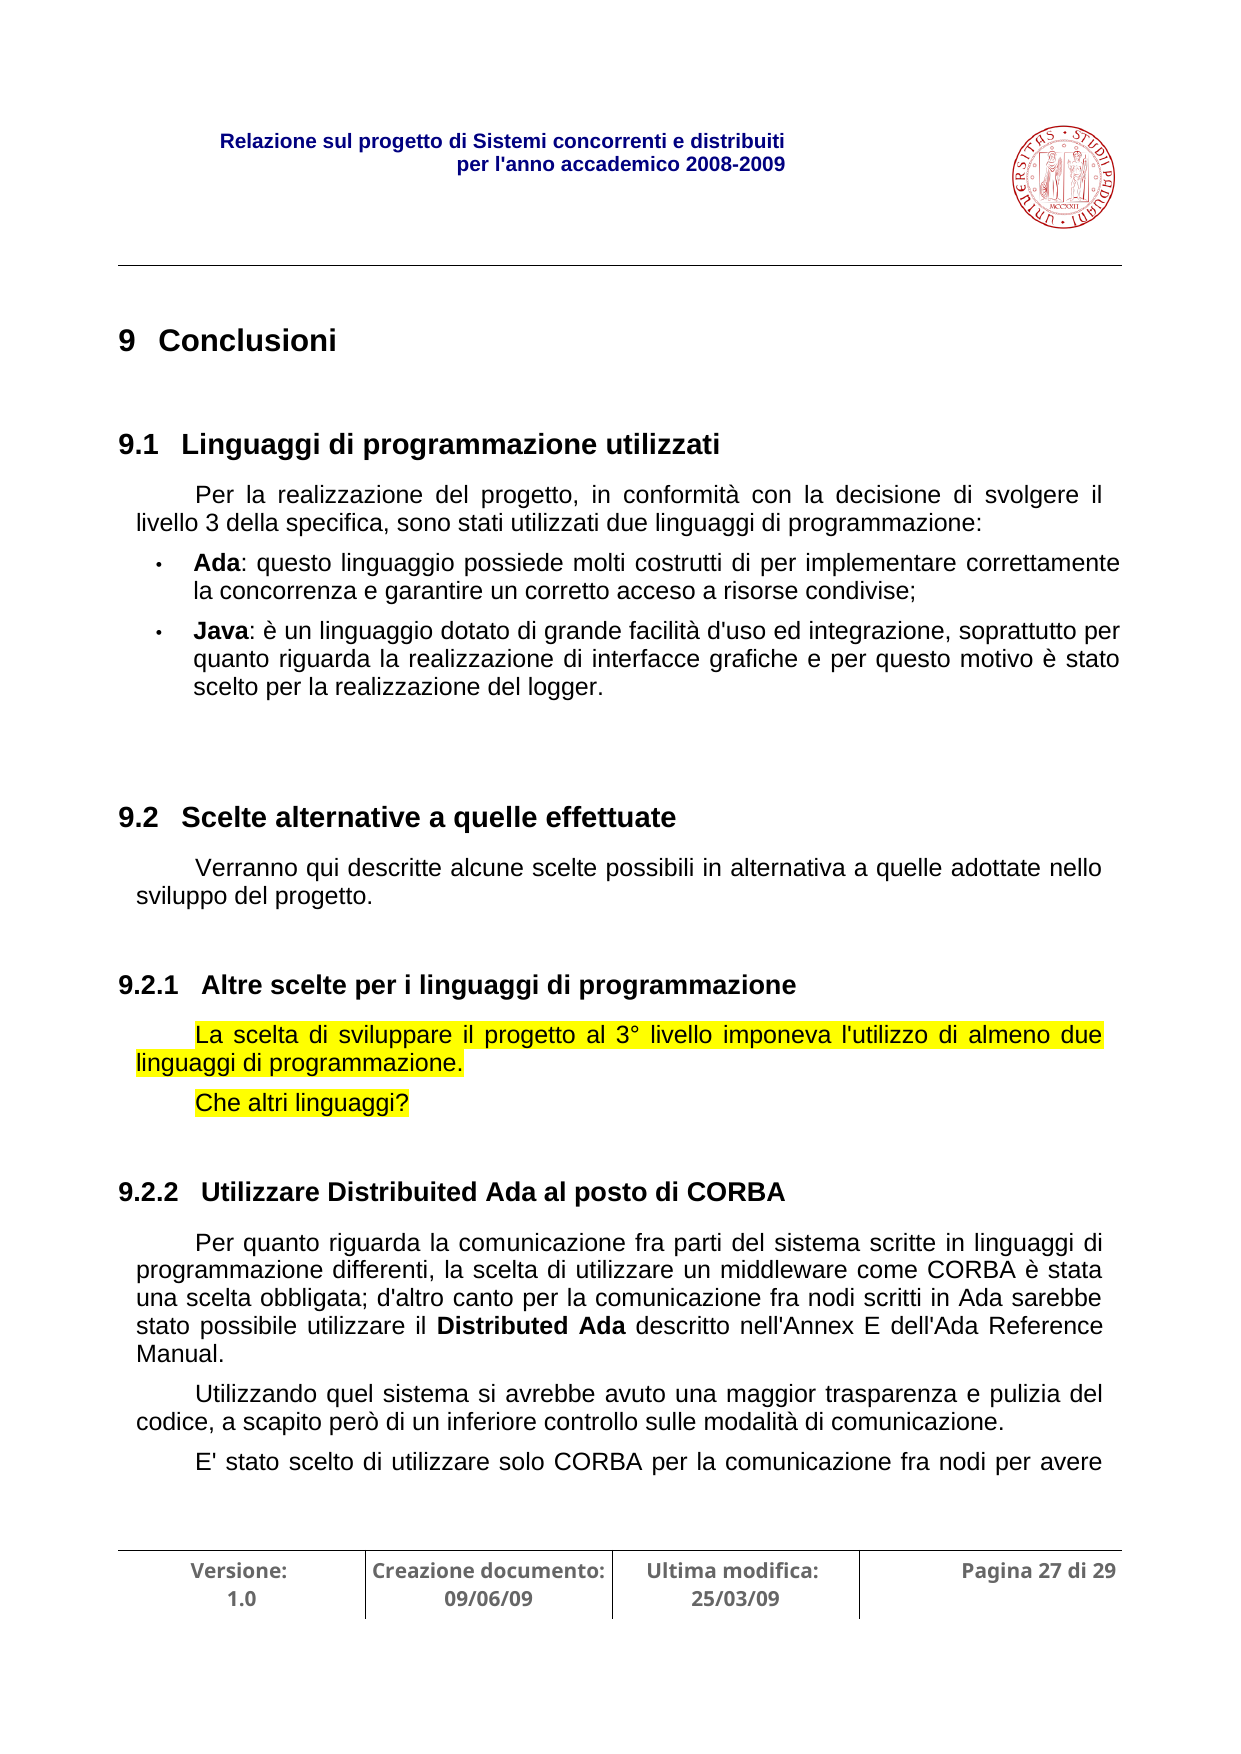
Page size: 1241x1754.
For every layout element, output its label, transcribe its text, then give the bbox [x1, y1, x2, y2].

text Che altri linguaggi? [136, 1089, 1104, 1117]
picture [1010, 123, 1117, 231]
subtitle Linguaggi di programmazione utilizzati [118, 428, 1122, 460]
text Per quanto riguarda la comunicazione fra parti del sistema scritte in linguaggi di programmazione differenti, la scelta di utilizzare un middleware come CORBA è stata una scelta obbligata; d'altro canto per la comunicazione fra nodi scritti in Ada sarebbe stato possibile utilizzare il Distributed Ada descritto nell'Annex E dell'Ada Reference Manual. [136, 1228, 1104, 1368]
text E' stato scelto di utilizzare solo CORBA per la comunicazione fra nodi per avere [136, 1448, 1104, 1476]
list Java: è un linguaggio dotato di grande facilità d'uso ed integrazione, soprattutto per quanto riguarda la realizzazione di interfacce grafiche e per questo motivo è stato scelto per la realizzazione del logger. [156, 616, 1122, 700]
subtitle Altre scelte per i linguaggi di programmazione [118, 970, 1122, 1001]
subtitle Conclusioni [118, 323, 1122, 358]
text Utilizzando quel sistema si avrebbe avuto una maggior trasparenza e pulizia del codice, a scapito però di un inferiore controllo sulle modalità di comunicazione. [136, 1380, 1104, 1436]
text Verranno qui descritte alcune scelte possibili in alternativa a quelle adottate nello sviluppo del progetto. [136, 854, 1104, 910]
text La scelta di sviluppare il progetto al 3° livello imponeva l'utilizzo di almeno due linguaggi di programmazione. [136, 1021, 1104, 1077]
subtitle Utilizzare Distribuited Ada al posto di CORBA [118, 1177, 1122, 1208]
subtitle Scelte alternative a quelle effettuate [118, 801, 1122, 833]
list Ada: questo linguaggio possiede molti costrutti di per implementare correttamente la concorrenza e garantire un corretto acceso a risorse condivise; [156, 549, 1122, 604]
text Per la realizzazione del progetto, in conformità con la decisione di svolgere il livello 3 della specifica, sono stati utilizzati due linguaggi di programmazione: [136, 481, 1104, 537]
